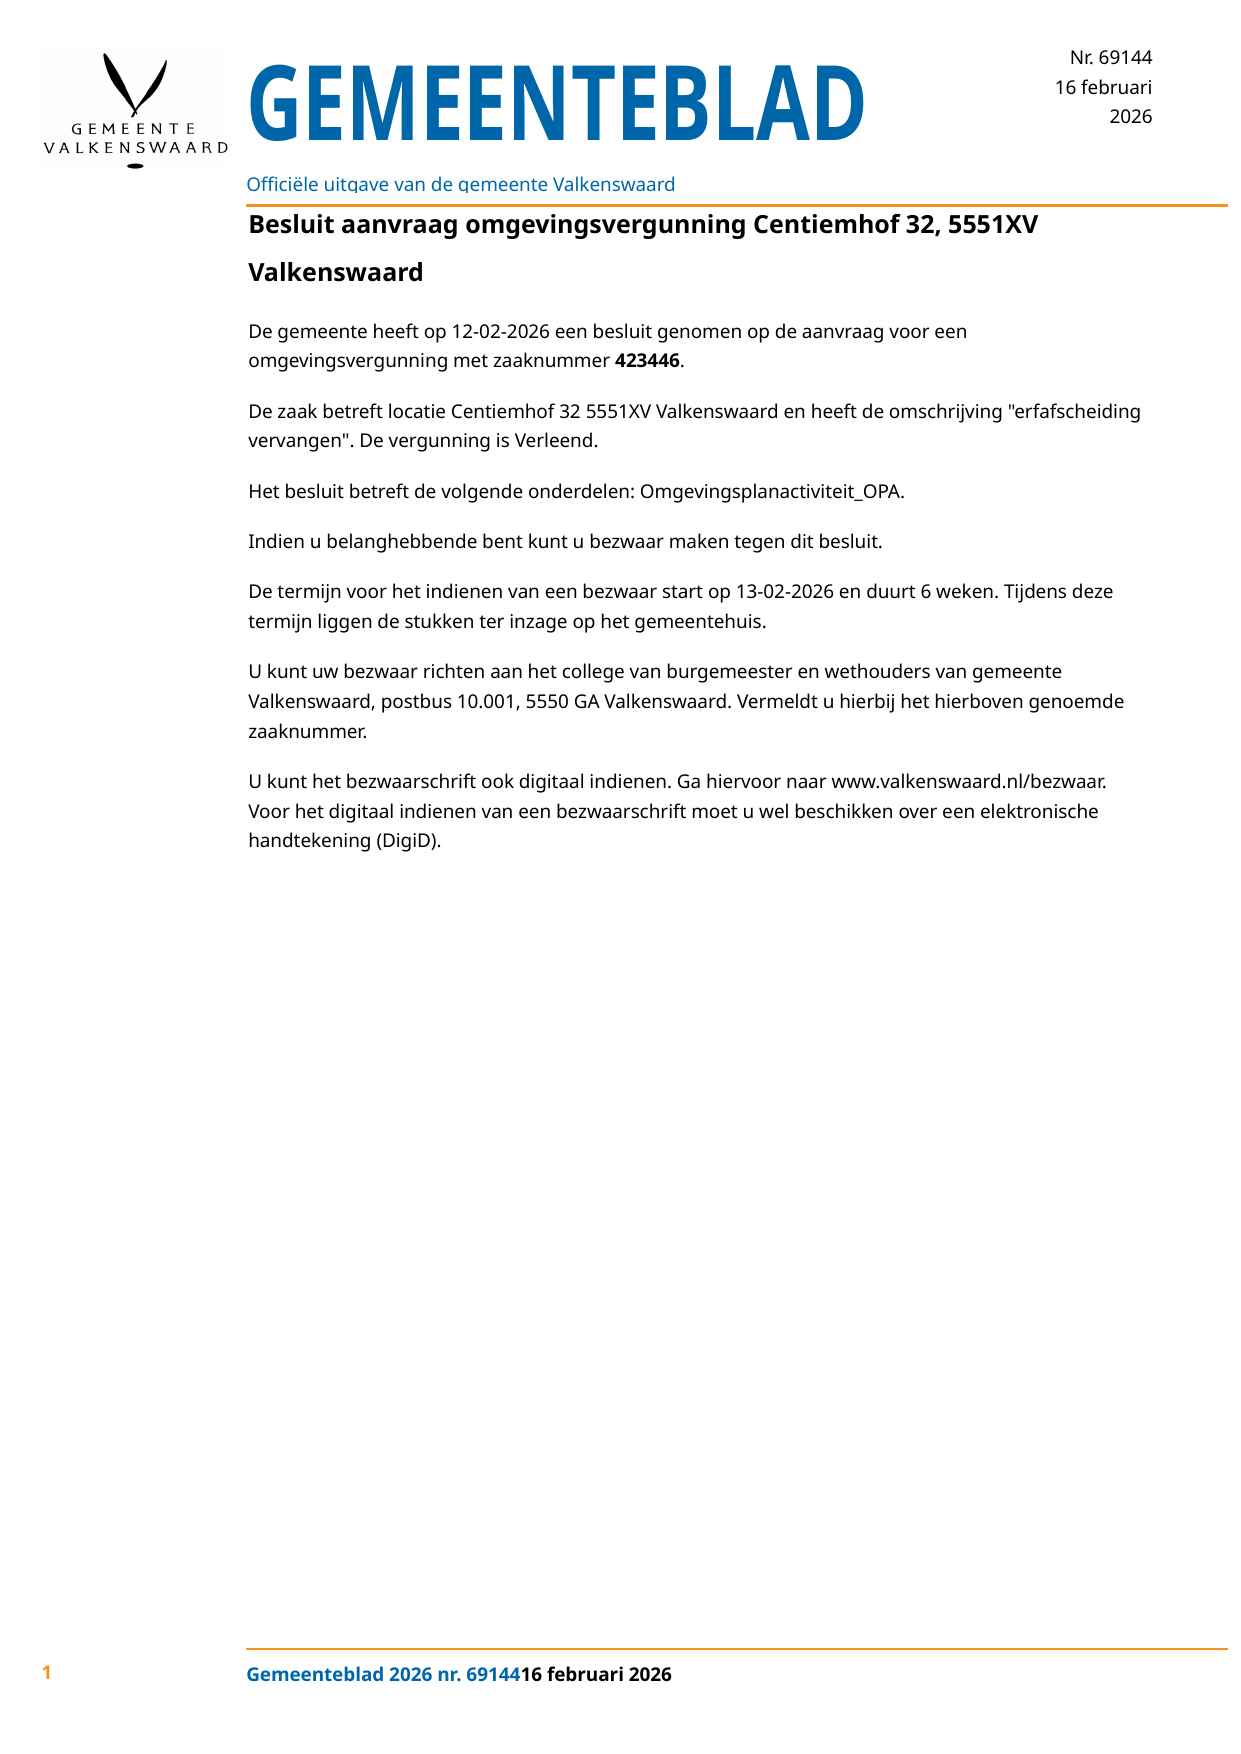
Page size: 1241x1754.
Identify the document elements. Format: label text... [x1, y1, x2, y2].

text De zaak betreft locatie Centiemhof 32 5551XV Valkenswaard en heeft de omschrijving "erfafscheiding vervangen". De vergunning is Verleend. [248, 398, 1152, 453]
text Besluit aanvraag omgevingsvergunning Centiemhof 32, 5551XV Valkenswaard [248, 207, 1152, 288]
text De termijn voor het indienen van een bezwaar start op 13-02-2026 en duurt 6 weken. Tijdens deze termijn liggen de stukken ter inzage op het gemeentehuis. [248, 579, 1152, 634]
text Het besluit betreft de volgende onderdelen: Omgevingsplanactiviteit_OPA. [248, 478, 1152, 504]
picture [41, 47, 231, 172]
text De gemeente heeft op 12-02-2026 een besluit genomen op de aanvraag voor een omgevingsvergunning met zaaknummer 423446. [248, 318, 1152, 373]
text U kunt uw bezwaar richten aan het college van burgemeester en wethouders van gemeente Valkenswaard, postbus 10.001, 5550 GA Valkenswaard. Vermeldt u hierbij het hierboven genoemde zaaknummer. [248, 659, 1152, 744]
text Indien u belanghebbende bent kunt u bezwaar maken tegen dit besluit. [248, 528, 1152, 554]
text U kunt het bezwaarschrift ook digitaal indienen. Ga hiervoor naar www.valkenswaard.nl/bezwaar. Voor het digitaal indienen van een bezwaarschrift moet u wel beschikken over een elektronische handtekening (DigiD). [248, 768, 1152, 853]
